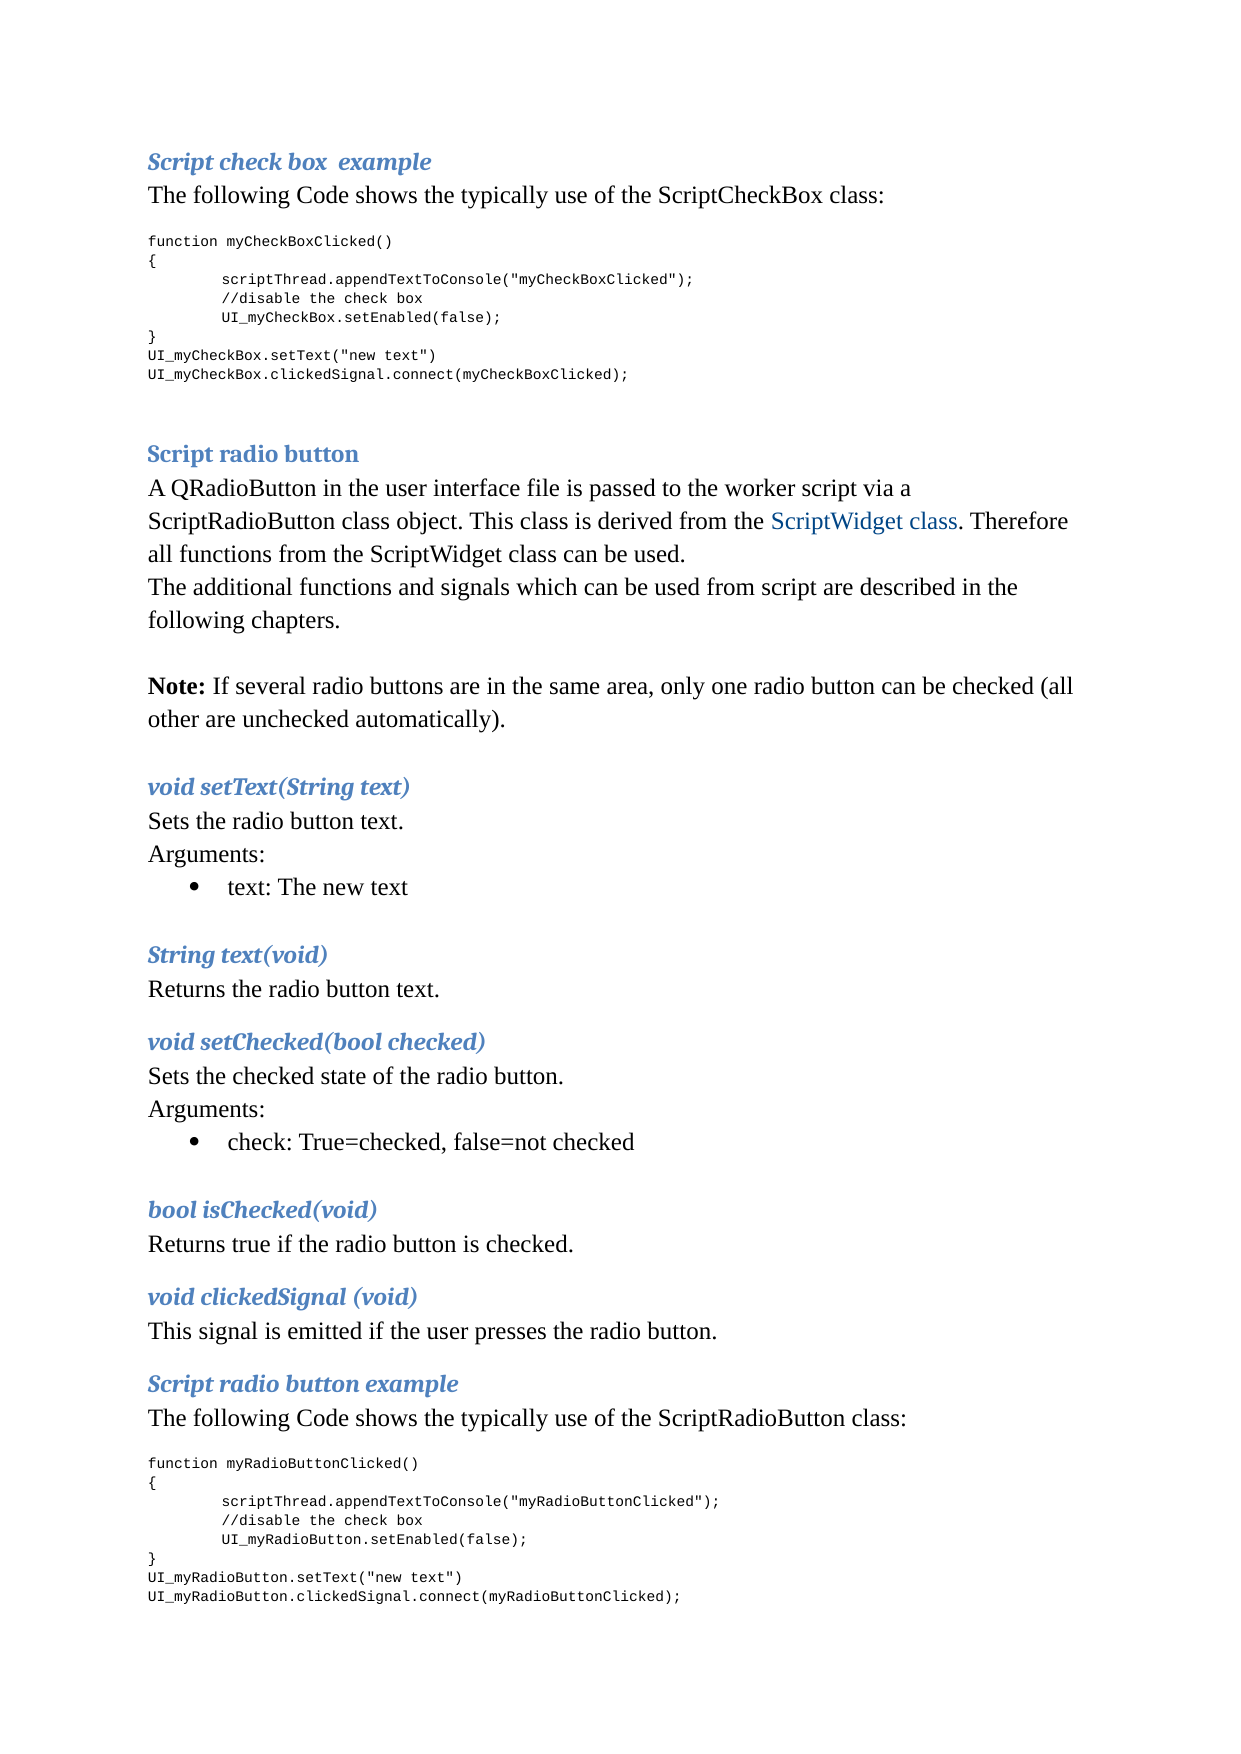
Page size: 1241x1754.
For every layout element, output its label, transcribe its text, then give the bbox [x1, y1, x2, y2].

text { [148, 253, 1093, 270]
text Returns the radio button text. [148, 974, 1093, 1003]
subtitle bool isChecked(void) [148, 1196, 1093, 1225]
subtitle void clickedSignal (void) [148, 1283, 1093, 1312]
text The following Code shows the typically use of the ScriptCheckBox class: [148, 181, 1093, 209]
text scriptThread.appendTextToConsole("myCheckBoxClicked"); [148, 272, 1093, 289]
text { [148, 1476, 1093, 1492]
subtitle Script check box example [148, 148, 1093, 176]
text Returns true if the radio button is checked. [148, 1229, 1093, 1258]
text UI_myCheckBox.setText("new text") [148, 348, 1093, 365]
text UI_myCheckBox.clickedSignal.connect(myCheckBoxClicked); [148, 367, 1093, 384]
subtitle void setText(String text) [148, 773, 1093, 802]
text UI_myCheckBox.setEnabled(false); [148, 310, 1093, 327]
subtitle Script radio button [148, 440, 1093, 469]
text function myCheckBoxClicked() [148, 234, 1093, 251]
list text: The new text [190, 872, 1093, 901]
text } [148, 1551, 1093, 1568]
text } [148, 329, 1093, 346]
text //disable the check box [148, 1513, 1093, 1530]
text UI_myRadioButton.setEnabled(false); [148, 1532, 1093, 1549]
subtitle void setChecked(bool checked) [148, 1028, 1093, 1057]
subtitle Script radio button example [148, 1370, 1093, 1398]
text Sets the radio button text. [148, 806, 1093, 835]
text The additional functions and signals which can be used from script are described in the following chapters. [148, 572, 1093, 634]
text //disable the check box [148, 291, 1093, 308]
text This signal is emitted if the user presses the radio button. [148, 1316, 1093, 1345]
text Arguments: [148, 1094, 1093, 1123]
text A QRadioButton in the user interface file is passed to the worker script via a ScriptRadioButton class object. This class is derived from the ScriptWidget class. Therefore all functions from the ScriptWidget class can be used. [148, 473, 1093, 568]
text scriptThread.appendTextToConsole("myRadioButtonClicked"); [148, 1494, 1093, 1511]
list check: True=checked, false=not checked [190, 1127, 1093, 1156]
text Note: If several radio buttons are in the same area, only one radio button can be checked (all other are unchecked automatically). [148, 671, 1093, 733]
text UI_myRadioButton.clickedSignal.connect(myRadioButtonClicked); [148, 1589, 1093, 1606]
subtitle String text(void) [148, 941, 1093, 970]
text The following Code shows the typically use of the ScriptRadioButton class: [148, 1403, 1093, 1432]
text function myRadioButtonClicked() [148, 1457, 1093, 1473]
text Arguments: [148, 839, 1093, 868]
text Sets the checked state of the radio button. [148, 1061, 1093, 1090]
text UI_myRadioButton.setText("new text") [148, 1570, 1093, 1587]
